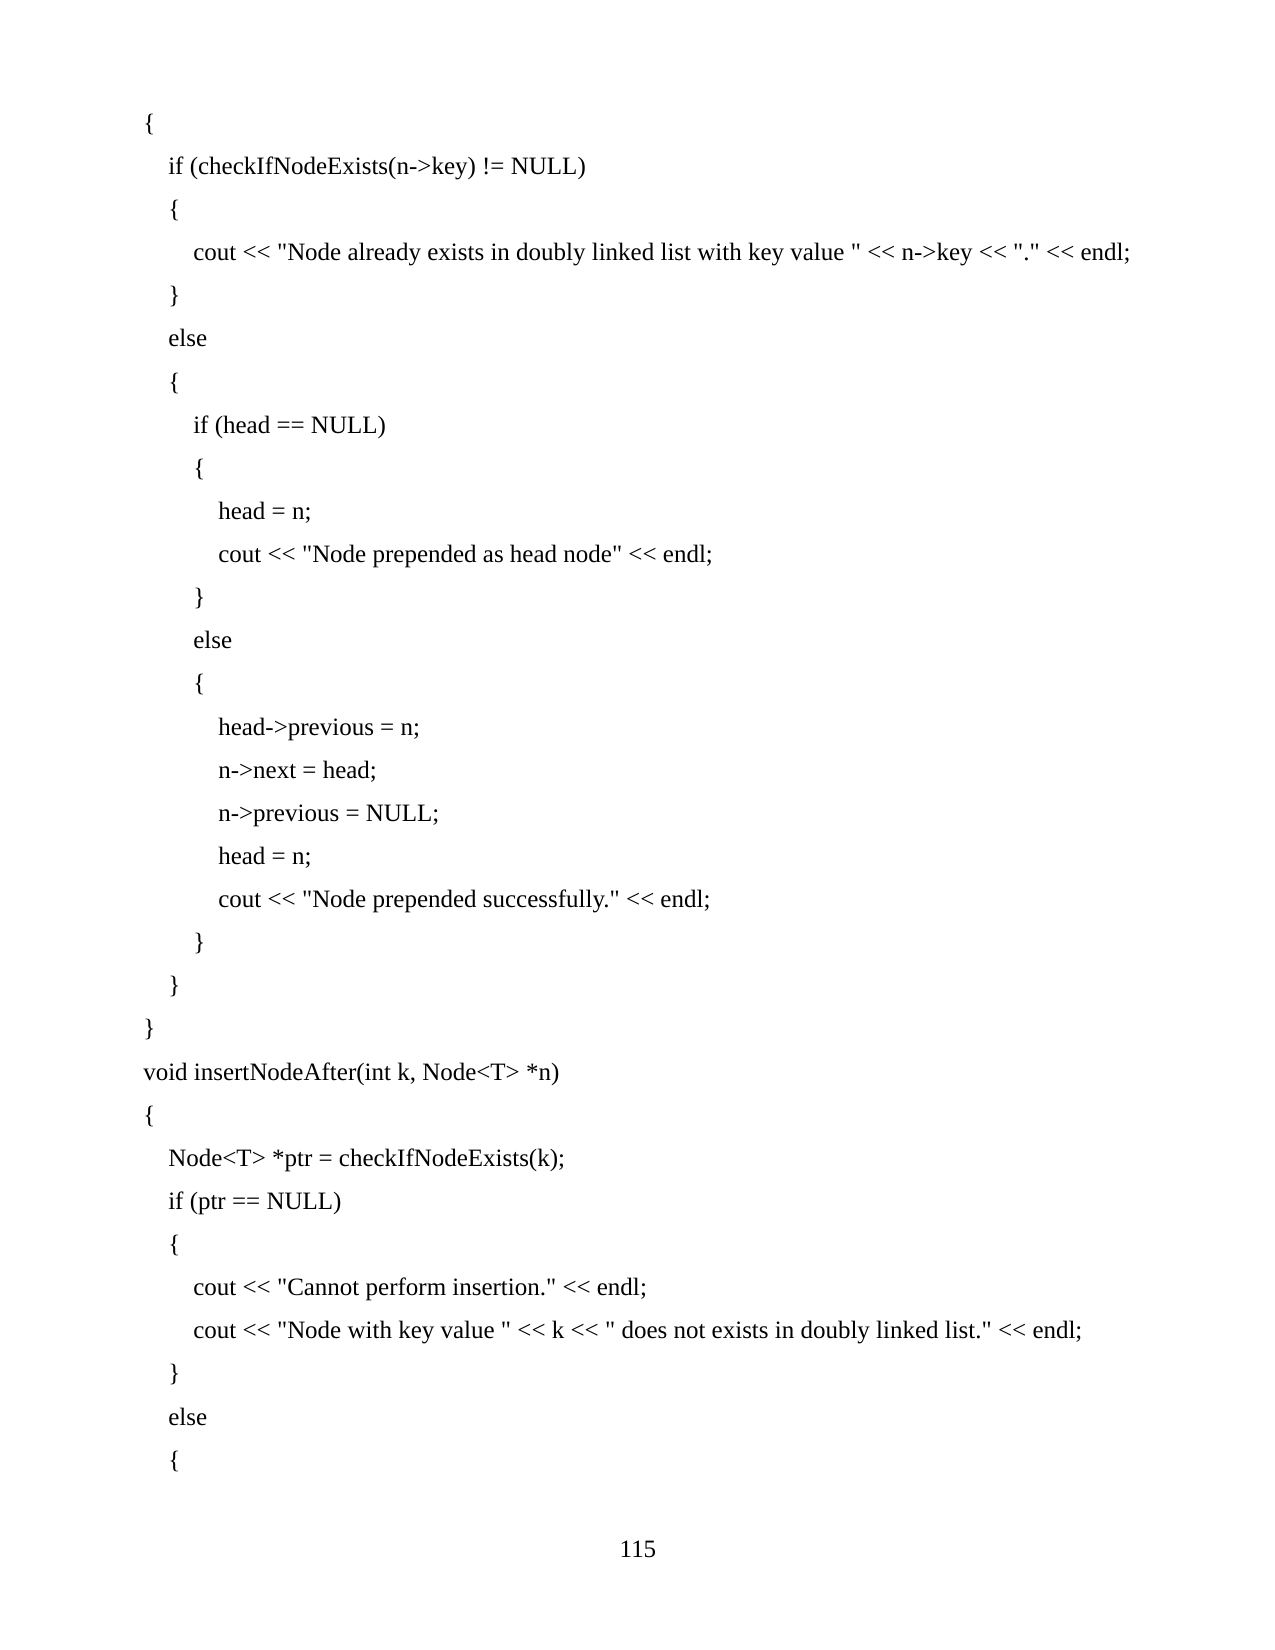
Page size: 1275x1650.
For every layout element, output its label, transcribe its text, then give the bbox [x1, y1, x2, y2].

text { [118, 1445, 1157, 1473]
text { [118, 194, 1157, 223]
text cout << "Node prepended as head node" << endl; [118, 539, 1157, 568]
text { [118, 367, 1157, 395]
text } [118, 927, 1157, 956]
text else [118, 625, 1157, 654]
text } [118, 280, 1157, 309]
text if (ptr == NULL) [118, 1186, 1157, 1215]
text } [118, 970, 1157, 999]
text { [118, 1100, 1157, 1128]
text n->next = head; [118, 755, 1157, 783]
text else [118, 323, 1157, 352]
text if (checkIfNodeExists(n->key) != NULL) [118, 151, 1157, 180]
text { [118, 453, 1157, 482]
text void insertNodeAfter(int k, Node<T> *n) [118, 1057, 1157, 1085]
text cout << "Node already exists in doubly linked list with key value " << n->key << "." << endl; [118, 237, 1157, 266]
text cout << "Node with key value " << k << " does not exists in doubly linked list." << endl; [118, 1315, 1157, 1344]
text head->previous = n; [118, 712, 1157, 740]
text { [118, 668, 1157, 697]
text if (head == NULL) [118, 410, 1157, 438]
text } [118, 1358, 1157, 1387]
text else [118, 1402, 1157, 1430]
text cout << "Cannot perform insertion." << endl; [118, 1272, 1157, 1301]
text cout << "Node prepended successfully." << endl; [118, 884, 1157, 913]
text } [118, 1013, 1157, 1042]
text } [118, 582, 1157, 611]
text head = n; [118, 496, 1157, 525]
text n->previous = NULL; [118, 798, 1157, 827]
text { [118, 1229, 1157, 1258]
text Node<T> *ptr = checkIfNodeExists(k); [118, 1143, 1157, 1172]
text head = n; [118, 841, 1157, 870]
text { [118, 108, 1157, 137]
